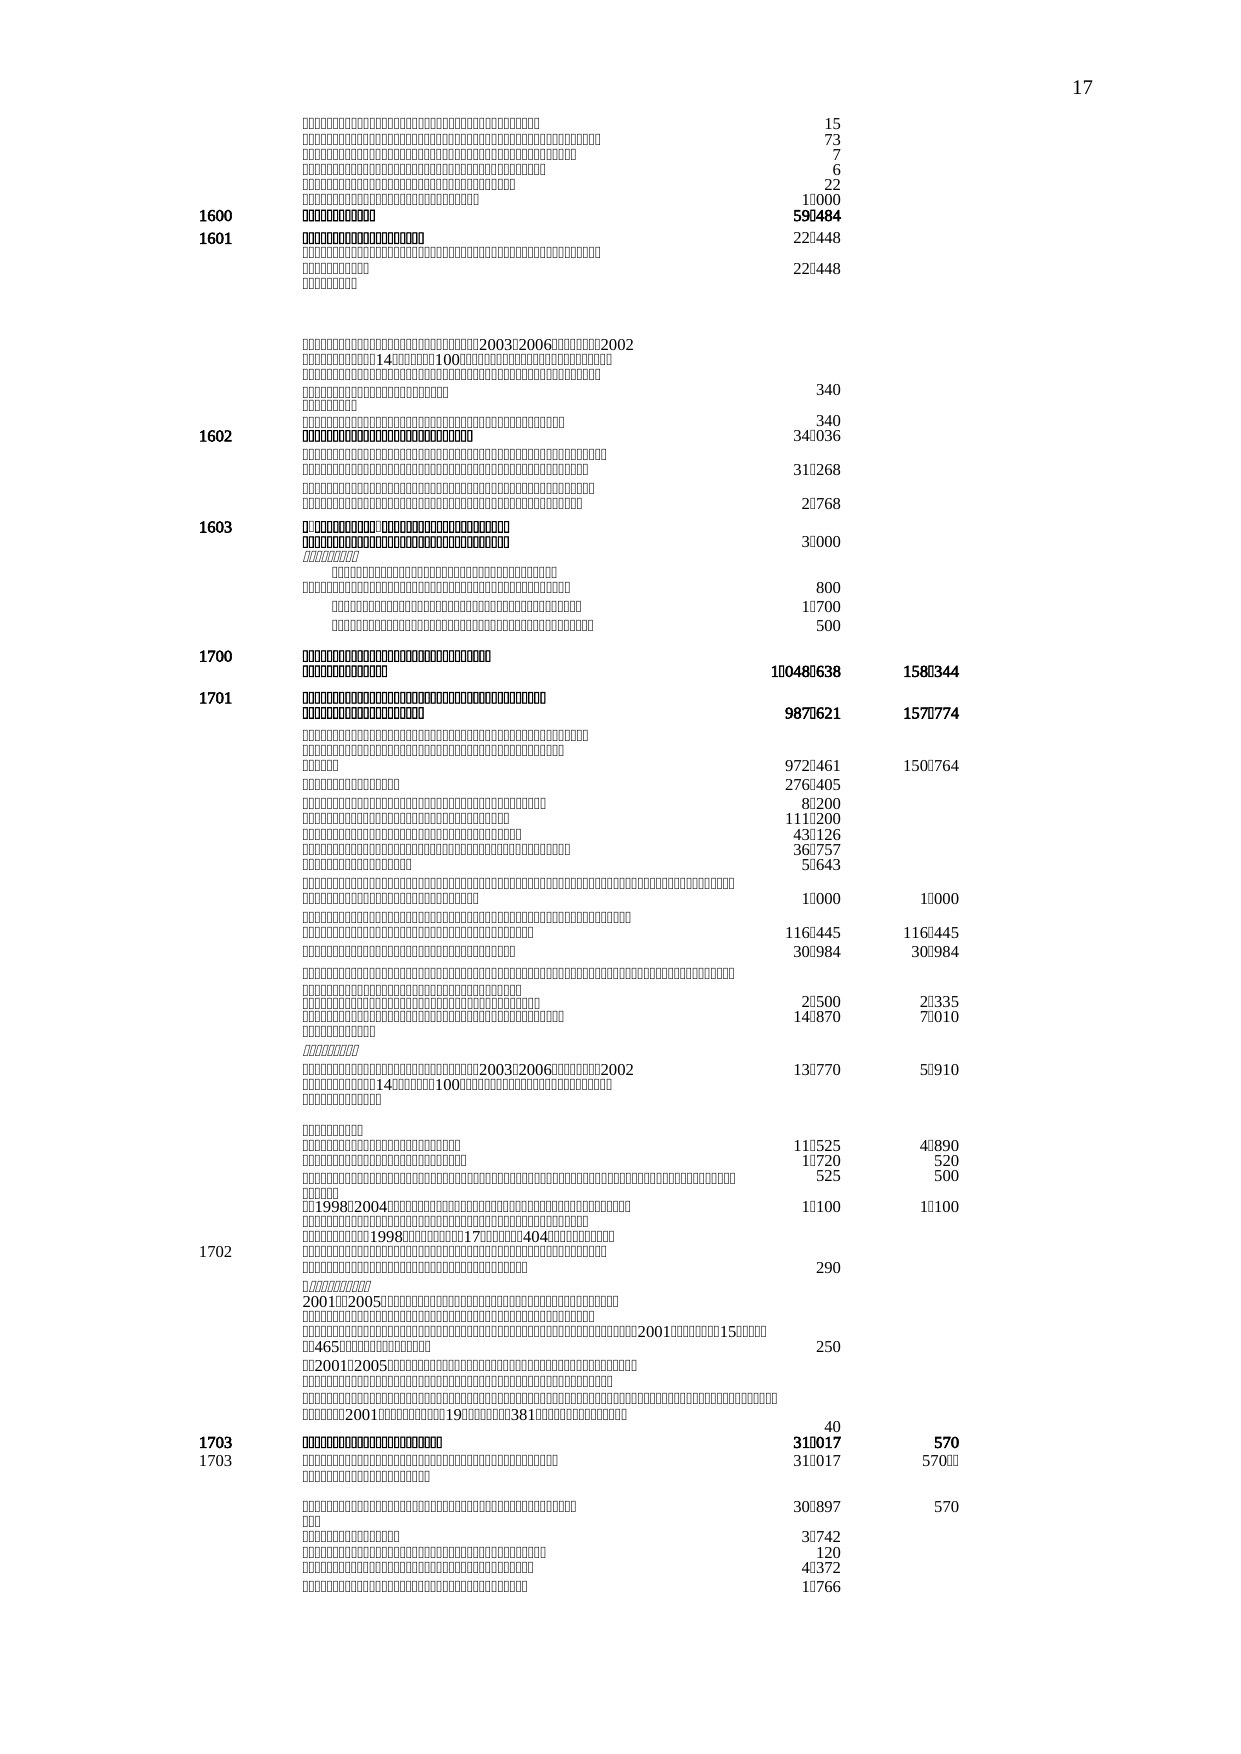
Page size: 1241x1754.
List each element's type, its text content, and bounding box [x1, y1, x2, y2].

table_cell [188, 1280, 291, 1296]
table_cell [852, 209, 970, 232]
table_cell [188, 965, 291, 1011]
table_cell  [291, 828, 749, 843]
table_cell [852, 483, 970, 521]
table_cell [852, 118, 970, 133]
table_cell [970, 1045, 1001, 1064]
table_cell  [852, 1155, 970, 1170]
table_cell  [291, 415, 763, 430]
table_cell [852, 399, 970, 414]
table_cell  [291, 232, 763, 247]
table_cell  [734, 650, 852, 692]
table_cell  [764, 133, 852, 148]
table_cell [852, 779, 970, 798]
table_cell  [778, 1296, 852, 1360]
table_cell [852, 859, 970, 878]
table_cell [852, 1562, 970, 1581]
table_cell [970, 1201, 1001, 1246]
table_cell [188, 1201, 291, 1246]
table_cell  [852, 1170, 970, 1201]
table_cell [188, 1155, 291, 1170]
table_cell  [764, 449, 852, 483]
table_cell [852, 1531, 970, 1546]
table_cell  [291, 118, 763, 133]
table_cell [188, 620, 291, 650]
table_cell [188, 844, 291, 859]
table_cell [188, 813, 291, 828]
table_cell   [291, 521, 763, 551]
table_cell    [291, 1296, 778, 1360]
table_cell [970, 1155, 1001, 1170]
table_cell [970, 1246, 1001, 1280]
table_cell [188, 912, 291, 946]
table_cell [970, 1360, 1001, 1436]
table_cell  [852, 946, 970, 965]
table_cell  [291, 601, 763, 619]
table_cell  [188, 1455, 291, 1501]
table_cell  [764, 247, 852, 278]
table_cell  [852, 1501, 970, 1531]
table_cell   [291, 692, 734, 729]
table_cell  [749, 1562, 852, 1581]
table_cell  [852, 912, 970, 946]
table_cell [188, 1011, 291, 1045]
table_cell  [852, 1436, 970, 1455]
table_cell [970, 730, 1001, 779]
table_cell [970, 1170, 1001, 1201]
table_cell  [749, 730, 852, 779]
table_cell  [291, 844, 749, 859]
table_cell  [852, 1201, 970, 1246]
table_cell  [852, 965, 970, 1011]
table_cell  [749, 946, 852, 965]
table_cell  [749, 1011, 852, 1045]
table_cell [188, 1125, 291, 1140]
table_cell [852, 1546, 970, 1562]
table_cell [970, 551, 1001, 566]
table_cell [852, 844, 970, 859]
table_cell   [291, 247, 763, 278]
table_cell  [749, 844, 852, 859]
table_cell  [852, 650, 970, 692]
table_cell [188, 1562, 291, 1581]
table_cell  [188, 650, 291, 692]
table_cell  [852, 878, 970, 912]
table_cell [852, 1581, 970, 1596]
table_cell [852, 1296, 970, 1360]
table_cell   [291, 483, 763, 521]
table_cell  [764, 521, 852, 551]
table_cell  [764, 430, 852, 449]
table_cell [852, 194, 970, 209]
table_cell  [764, 620, 852, 650]
table_cell  [291, 859, 749, 878]
table_cell [970, 179, 1001, 194]
table_cell [970, 1531, 1001, 1546]
table_cell  [291, 798, 749, 813]
table_cell [188, 133, 291, 148]
table_cell [188, 118, 291, 133]
table_cell [970, 1140, 1001, 1155]
table_cell  [749, 1501, 852, 1531]
table_cell [188, 1581, 291, 1596]
table_cell [970, 566, 1001, 601]
table_cell  [291, 149, 763, 164]
table_cell [852, 430, 970, 449]
table_cell  [764, 483, 852, 521]
table_cell [970, 415, 1001, 430]
table_cell [852, 798, 970, 813]
table_cell [970, 399, 1001, 414]
table_cell  [291, 620, 763, 650]
table_cell [970, 194, 1001, 209]
table_cell [188, 399, 291, 414]
table_cell [970, 149, 1001, 164]
table_cell  [764, 415, 852, 430]
table_cell [970, 339, 1001, 399]
table_cell [970, 278, 1001, 338]
table_cell [188, 601, 291, 619]
table_cell [188, 149, 291, 164]
table_cell  [291, 1125, 749, 1140]
table_cell  [291, 1562, 749, 1581]
table_cell [188, 339, 291, 399]
table_cell [852, 339, 970, 399]
table_cell  [749, 965, 852, 1011]
table_cell  [291, 133, 763, 148]
table_cell    [291, 730, 749, 779]
table_cell [749, 1125, 852, 1140]
table_cell [970, 483, 1001, 521]
table_cell [852, 1246, 970, 1280]
table_cell [852, 232, 970, 247]
table_cell [970, 946, 1001, 965]
table_cell   [291, 566, 763, 601]
table_cell [970, 965, 1001, 1011]
table_cell [764, 399, 852, 414]
table_cell [970, 1296, 1001, 1360]
table_cell [970, 1064, 1001, 1124]
table_cell [970, 601, 1001, 619]
table_cell [749, 1045, 852, 1064]
table_cell [970, 430, 1001, 449]
table_cell  [749, 1155, 852, 1170]
table_cell [970, 650, 1001, 692]
table_cell [852, 415, 970, 430]
table_cell [852, 1125, 970, 1140]
table_cell [188, 278, 291, 338]
table_cell  [291, 1280, 778, 1296]
table_cell [188, 946, 291, 965]
table_cell  [852, 1455, 970, 1501]
table_cell [970, 1011, 1001, 1045]
table_cell [852, 813, 970, 828]
table_cell [970, 813, 1001, 828]
table_cell [764, 551, 852, 566]
table_cell [852, 551, 970, 566]
table_cell [852, 133, 970, 148]
table_cell   [291, 965, 749, 1011]
table_cell  [291, 551, 763, 566]
table_cell [970, 1455, 1001, 1501]
table_cell [188, 449, 291, 483]
table_cell [188, 1296, 291, 1360]
table_cell [970, 1546, 1001, 1562]
table_cell [970, 692, 1001, 729]
table_cell   [291, 1246, 778, 1280]
table_cell [970, 798, 1001, 813]
table_cell [970, 164, 1001, 179]
table_cell [188, 164, 291, 179]
table_cell  [764, 566, 852, 601]
table_cell [188, 859, 291, 878]
table_cell [852, 278, 970, 338]
table_cell  [291, 1581, 749, 1596]
table_cell  [852, 692, 970, 729]
table_cell [970, 620, 1001, 650]
table_cell    [291, 1360, 793, 1436]
table_cell  [291, 1436, 749, 1455]
table_cell  [749, 1064, 852, 1124]
table_cell   [291, 449, 763, 483]
table_cell [188, 415, 291, 430]
table_cell  [749, 779, 852, 798]
table_cell  [291, 878, 749, 912]
table_cell  [764, 232, 852, 247]
table_cell   [291, 1011, 749, 1045]
table_cell  [852, 1064, 970, 1124]
table_cell  [749, 1581, 852, 1596]
table_cell  [852, 730, 970, 779]
table_cell    [291, 1064, 749, 1124]
table_cell   [291, 650, 734, 692]
table_cell  [749, 859, 852, 878]
table_cell  [291, 278, 763, 338]
table_cell [188, 1140, 291, 1155]
table_cell [188, 798, 291, 813]
table_cell [188, 779, 291, 798]
table_cell [970, 779, 1001, 798]
table_cell  [291, 209, 763, 232]
table_cell  [188, 1246, 291, 1280]
table_cell [970, 1562, 1001, 1581]
table_cell [852, 521, 970, 551]
table_cell  [291, 1546, 749, 1562]
table_cell  [291, 179, 763, 194]
table_cell  [764, 164, 852, 179]
table_cell [188, 179, 291, 194]
table_cell  [291, 1045, 749, 1064]
table_cell [778, 1280, 852, 1296]
table_cell [970, 859, 1001, 878]
table_cell [764, 278, 852, 338]
table_cell [970, 1581, 1001, 1596]
table_cell [970, 232, 1001, 247]
table_cell  [749, 1546, 852, 1562]
table_cell [188, 1501, 291, 1531]
table_cell [970, 844, 1001, 859]
table_cell  [291, 1170, 749, 1201]
table_cell [188, 1170, 291, 1201]
table_cell [970, 118, 1001, 133]
table_cell  [852, 1140, 970, 1155]
table_cell [852, 247, 970, 278]
table_cell  [764, 601, 852, 619]
table_cell  [749, 1170, 852, 1201]
table_cell [188, 483, 291, 521]
table_cell [970, 133, 1001, 148]
table_cell [852, 1045, 970, 1064]
table_cell  [291, 1140, 749, 1155]
table_cell  [764, 118, 852, 133]
table_cell [188, 1064, 291, 1124]
table_cell  [749, 813, 852, 828]
table_cell [970, 1501, 1001, 1531]
table_cell [852, 179, 970, 194]
table_cell     [291, 339, 763, 399]
table_cell [852, 164, 970, 179]
table_cell  [291, 1155, 749, 1170]
table_cell [188, 1045, 291, 1064]
table_cell [970, 912, 1001, 946]
table_cell  [291, 194, 763, 209]
table_cell   [291, 1455, 749, 1501]
table_cell  [764, 209, 852, 232]
table_cell [970, 209, 1001, 232]
table_cell [188, 1360, 291, 1436]
table_cell [852, 1280, 970, 1296]
table_cell [970, 878, 1001, 912]
table_cell [188, 247, 291, 278]
table_cell [188, 566, 291, 601]
table_cell [970, 1125, 1001, 1140]
table_cell [852, 149, 970, 164]
table_cell [188, 1531, 291, 1546]
table_cell  [188, 692, 291, 729]
table_cell  [291, 946, 749, 965]
table_cell  [291, 399, 763, 414]
table_cell [852, 620, 970, 650]
table_cell    [291, 1201, 778, 1246]
table_cell  [749, 1140, 852, 1155]
table_cell [852, 1360, 970, 1436]
table_cell [970, 1436, 1001, 1455]
table_cell  [734, 692, 852, 729]
table_cell  [764, 194, 852, 209]
table_cell  [188, 521, 291, 551]
table_cell [970, 521, 1001, 551]
table_cell   [291, 912, 749, 946]
table_cell  [778, 1201, 852, 1246]
table_cell [852, 601, 970, 619]
table_cell [188, 730, 291, 779]
table_cell [188, 878, 291, 912]
table_cell [970, 247, 1001, 278]
table_cell  [749, 1436, 852, 1455]
table_cell [852, 566, 970, 601]
table_cell [970, 1280, 1001, 1296]
table_cell  [188, 209, 291, 232]
table_cell [852, 828, 970, 843]
table_cell  [764, 149, 852, 164]
table_cell [970, 449, 1001, 483]
table_cell  [793, 1360, 852, 1436]
table_cell  [764, 339, 852, 399]
table_cell  [188, 430, 291, 449]
table_cell  [291, 779, 749, 798]
table_cell  [749, 828, 852, 843]
table_cell [188, 194, 291, 209]
table_cell [852, 449, 970, 483]
table_cell  [764, 179, 852, 194]
table_cell  [749, 912, 852, 946]
table_cell  [291, 1531, 749, 1546]
table_cell [188, 828, 291, 843]
table_cell  [291, 430, 763, 449]
table_cell  [749, 1531, 852, 1546]
table_cell [970, 828, 1001, 843]
table_cell  [188, 232, 291, 247]
table_cell  [291, 164, 763, 179]
table_cell  [749, 798, 852, 813]
table_cell  [749, 1455, 852, 1501]
table_cell  [778, 1246, 852, 1280]
table_cell  [852, 1011, 970, 1045]
table_cell   [291, 1501, 749, 1531]
table_cell [188, 551, 291, 566]
table_cell  [291, 813, 749, 828]
table_cell  [749, 878, 852, 912]
table_cell [188, 1546, 291, 1562]
table_cell  [188, 1436, 291, 1455]
